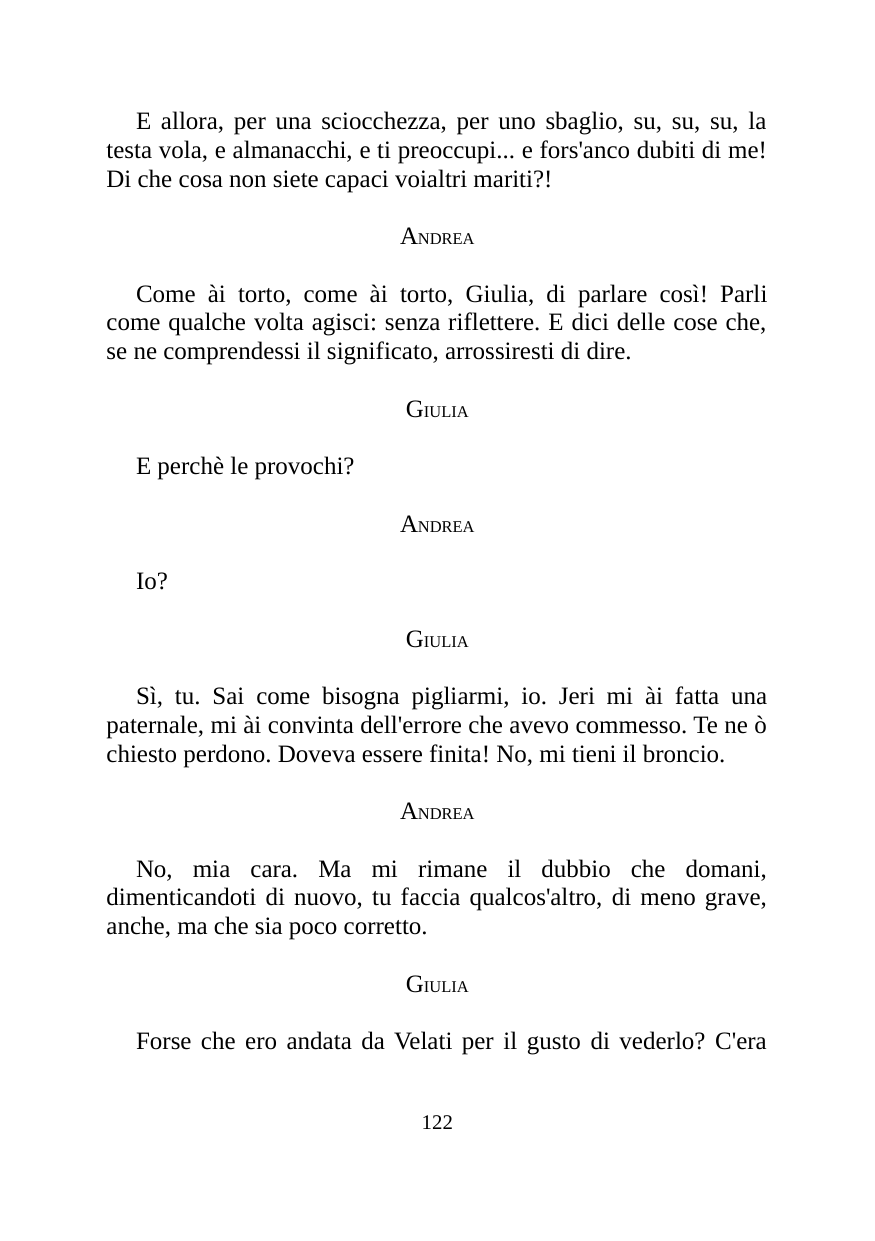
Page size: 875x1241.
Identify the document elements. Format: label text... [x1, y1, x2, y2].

text Andrea [106, 221, 768, 250]
text E allora, per una sciocchezza, per uno sbaglio, su, su, su, la testa vola, e almanacchi, e ti preoccupi... e fors'anco dubiti di me! Di che cosa non siete capaci voialtri mariti?! [106, 106, 768, 192]
text E perchè le provochi? [106, 451, 768, 480]
text Giulia [106, 394, 768, 422]
text Giulia [106, 969, 768, 997]
text Sì, tu. Sai come bisogna pigliarmi, io. Jeri mi ài fatta una paternale, mi ài convinta dell'errore che avevo commesso. Te ne ò chiesto perdono. Doveva essere finita! No, mi tieni il broncio. [106, 681, 768, 767]
text Andrea [106, 796, 768, 825]
text Andrea [106, 509, 768, 537]
text Giulia [106, 624, 768, 652]
text Io? [106, 566, 768, 595]
text Come ài torto, come ài torto, Giulia, di parlare così! Parli come qualche volta agisci: senza riflettere. E dici delle cose che, se ne comprendessi il significato, arrossiresti di dire. [106, 279, 768, 365]
text Forse che ero andata da Velati per il gusto di vederlo? C'era [106, 1026, 768, 1055]
text No, mia cara. Ma mi rimane il dubbio che domani, dimenticandoti di nuovo, tu faccia qualcos'altro, di meno grave, anche, ma che sia poco corretto. [106, 854, 768, 940]
